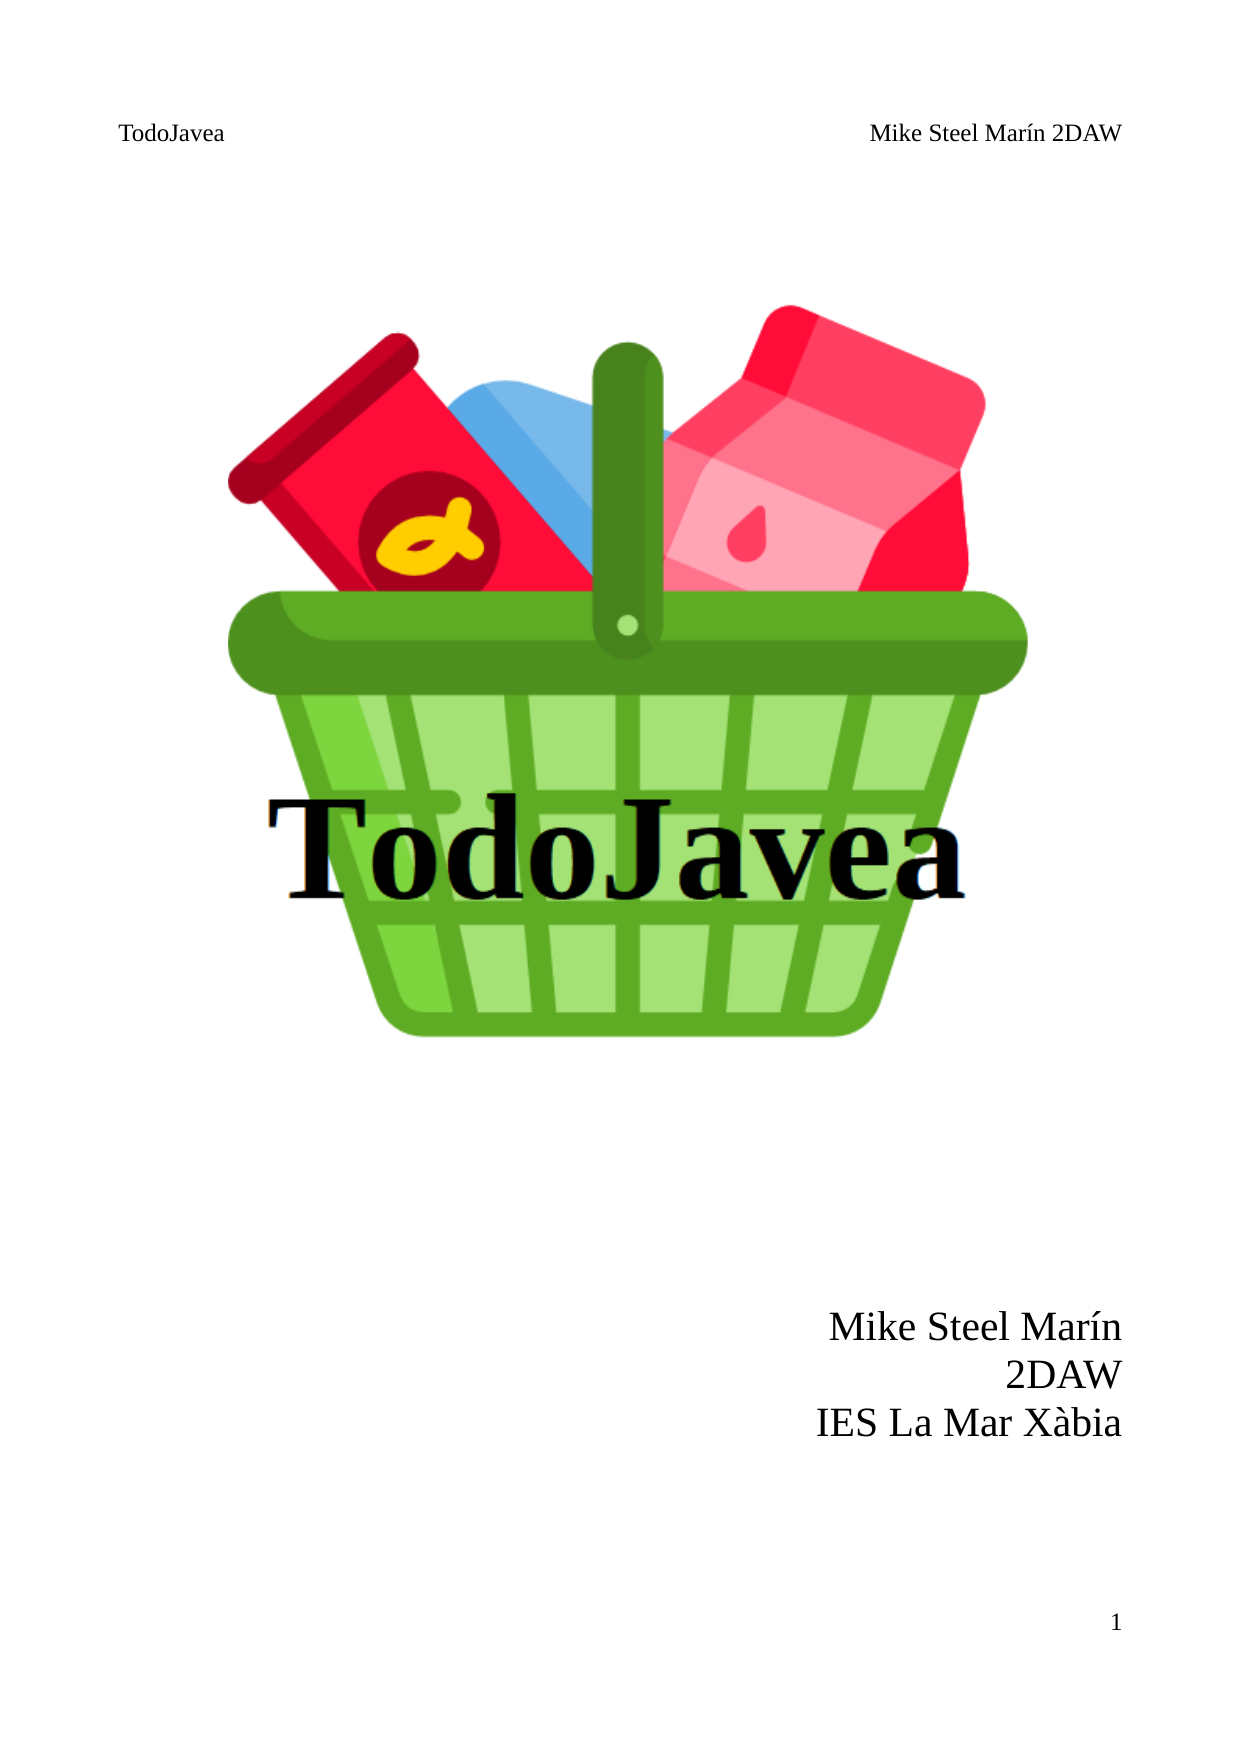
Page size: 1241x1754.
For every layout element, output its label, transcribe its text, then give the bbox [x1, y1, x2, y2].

picture [228, 271, 1028, 1072]
text Mike Steel Marín [118, 1302, 1122, 1349]
text IES La Mar Xàbia [118, 1397, 1122, 1445]
text 2DAW [118, 1349, 1122, 1397]
